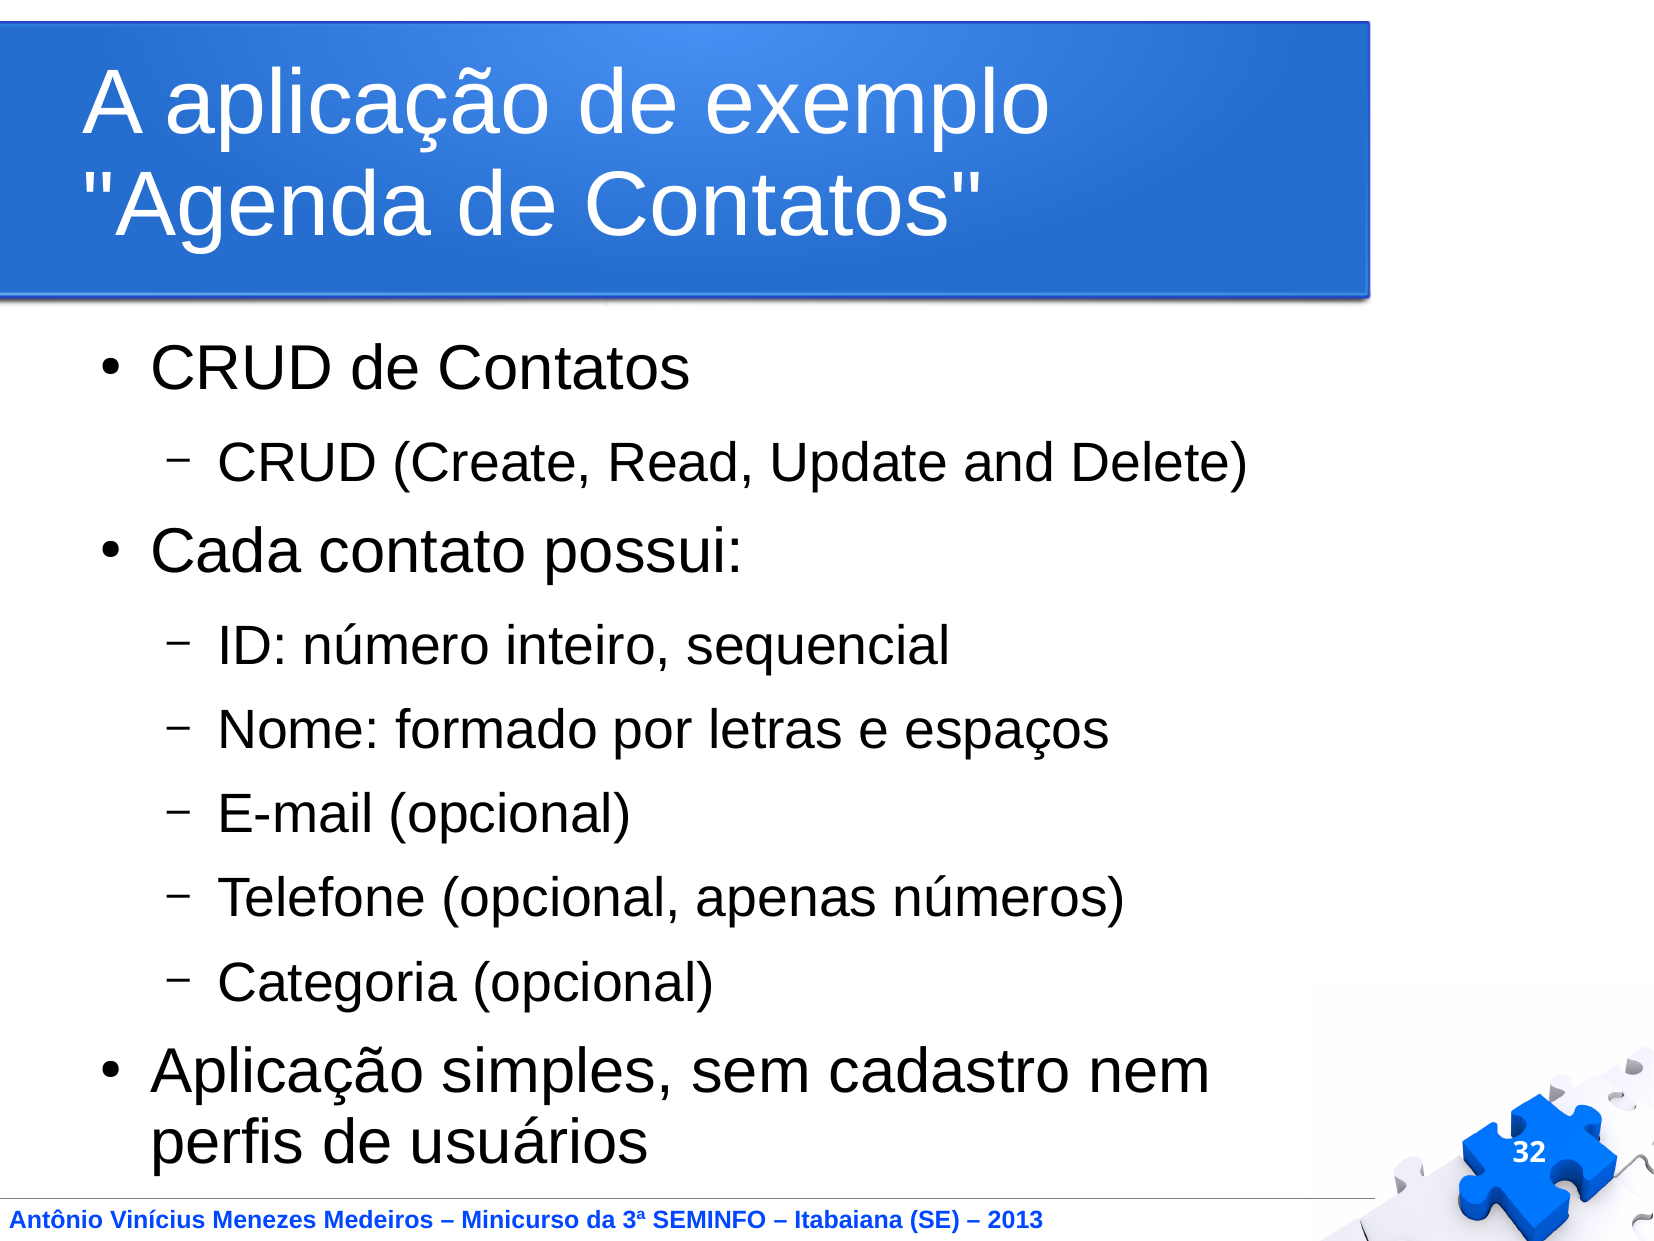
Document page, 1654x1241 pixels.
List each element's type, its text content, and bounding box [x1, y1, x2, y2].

picture [0, 21, 1375, 307]
picture [1311, 983, 1654, 1241]
title A aplicação de exemplo "Agenda de Contatos" [82, 49, 1323, 257]
list CRUD de Contatos CRUD (Create, Read, Update and Delete) Cada contato possui: ID: número inteiro, sequencial Nome: formado por letras e espaços E-mail (opcional) Telefone (opcional, apenas números) Categoria (opcional) Aplicação simples, sem cadastro nem perfis de usuários [82, 332, 1356, 1183]
